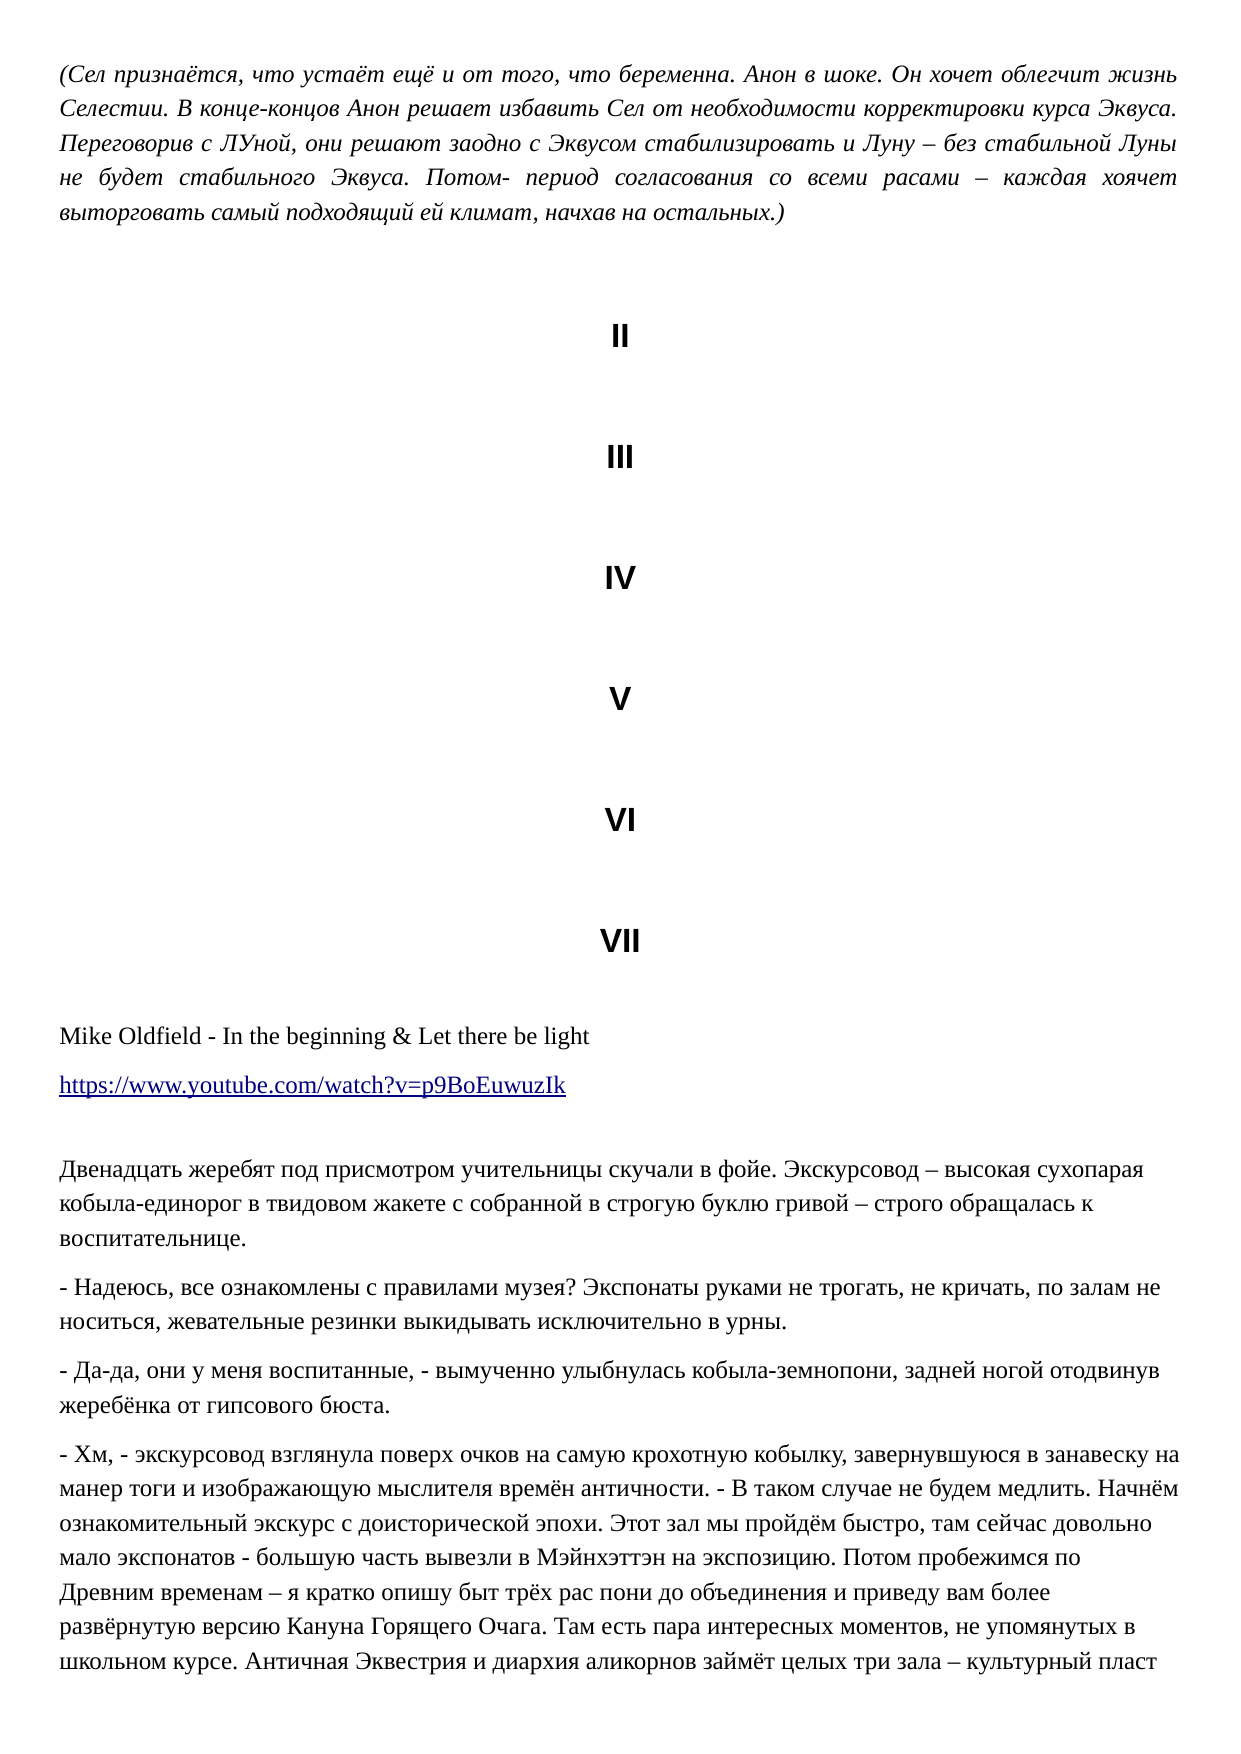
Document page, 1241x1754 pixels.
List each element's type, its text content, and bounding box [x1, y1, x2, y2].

text - Да-да, они у меня воспитанные, - вымученно улыбнулась кобыла-земнопони, задней ногой отодвинув жеребёнка от гипсового бюста. [59, 1356, 1181, 1419]
text - Надеюсь, все ознакомлены с правилами музея? Экспонаты руками не трогать, не кричать, по залам не носиться, жевательные резинки выкидывать исключительно в урны. [59, 1272, 1181, 1335]
subtitle IV [59, 558, 1181, 597]
text - Хм, - экскурсовод взглянула поверх очков на самую крохотную кобылку, завернувшуюся в занавеску на манер тоги и изображающую мыслителя времён античности. - В таком случае не будем медлить. Начнём ознакомительный экскурс с доисторической эпохи. Этот зал мы пройдём быстро, там сейчас довольно мало экспонатов - большую часть вывезли в Мэйнхэттэн на экспозицию. Потом пробежимся по Древним временам – я кратко опишу быт трёх рас пони до объединения и приведу вам более развёрнутую версию Кануна Горящего Очага. Там есть пара интересных моментов, не упомянутых в школьном курсе. Античная Эквестрия и диархия аликорнов займёт целых три зала – культурный пласт [59, 1439, 1181, 1675]
text Двенадцать жеребят под присмотром учительницы скучали в фойе. Экскурсовод – высокая сухопарая кобыла-единорог в твидовом жакете c собранной в строгую буклю гривой – строго обращалась к воспитательнице. [59, 1154, 1181, 1252]
subtitle III [59, 437, 1181, 476]
subtitle II [59, 316, 1181, 354]
text Mike Oldfield - In the beginning & Let there be light [59, 1021, 1181, 1050]
text https://www.youtube.com/watch?v=p9BoEuwuzIk [59, 1070, 1181, 1134]
text (Сел признаётся, что устаёт ещё и от того, что беременна. Анон в шоке. Он хочет облегчит жизнь Селестии. В конце-концов Анон решает избавить Сел от необходимости корректировки курса Эквуса. Переговорив с ЛУной, они решают заодно с Эквусом стабилизировать и Луну – без стабильной Луны не будет стабильного Эквуса. Потом- период согласования со всеми расами – каждая хоячет выторговать самый подходящий ей климат, начхав на остальных.) [59, 59, 1181, 226]
subtitle VI [59, 800, 1181, 839]
subtitle V [59, 679, 1181, 718]
subtitle VII [59, 921, 1181, 960]
